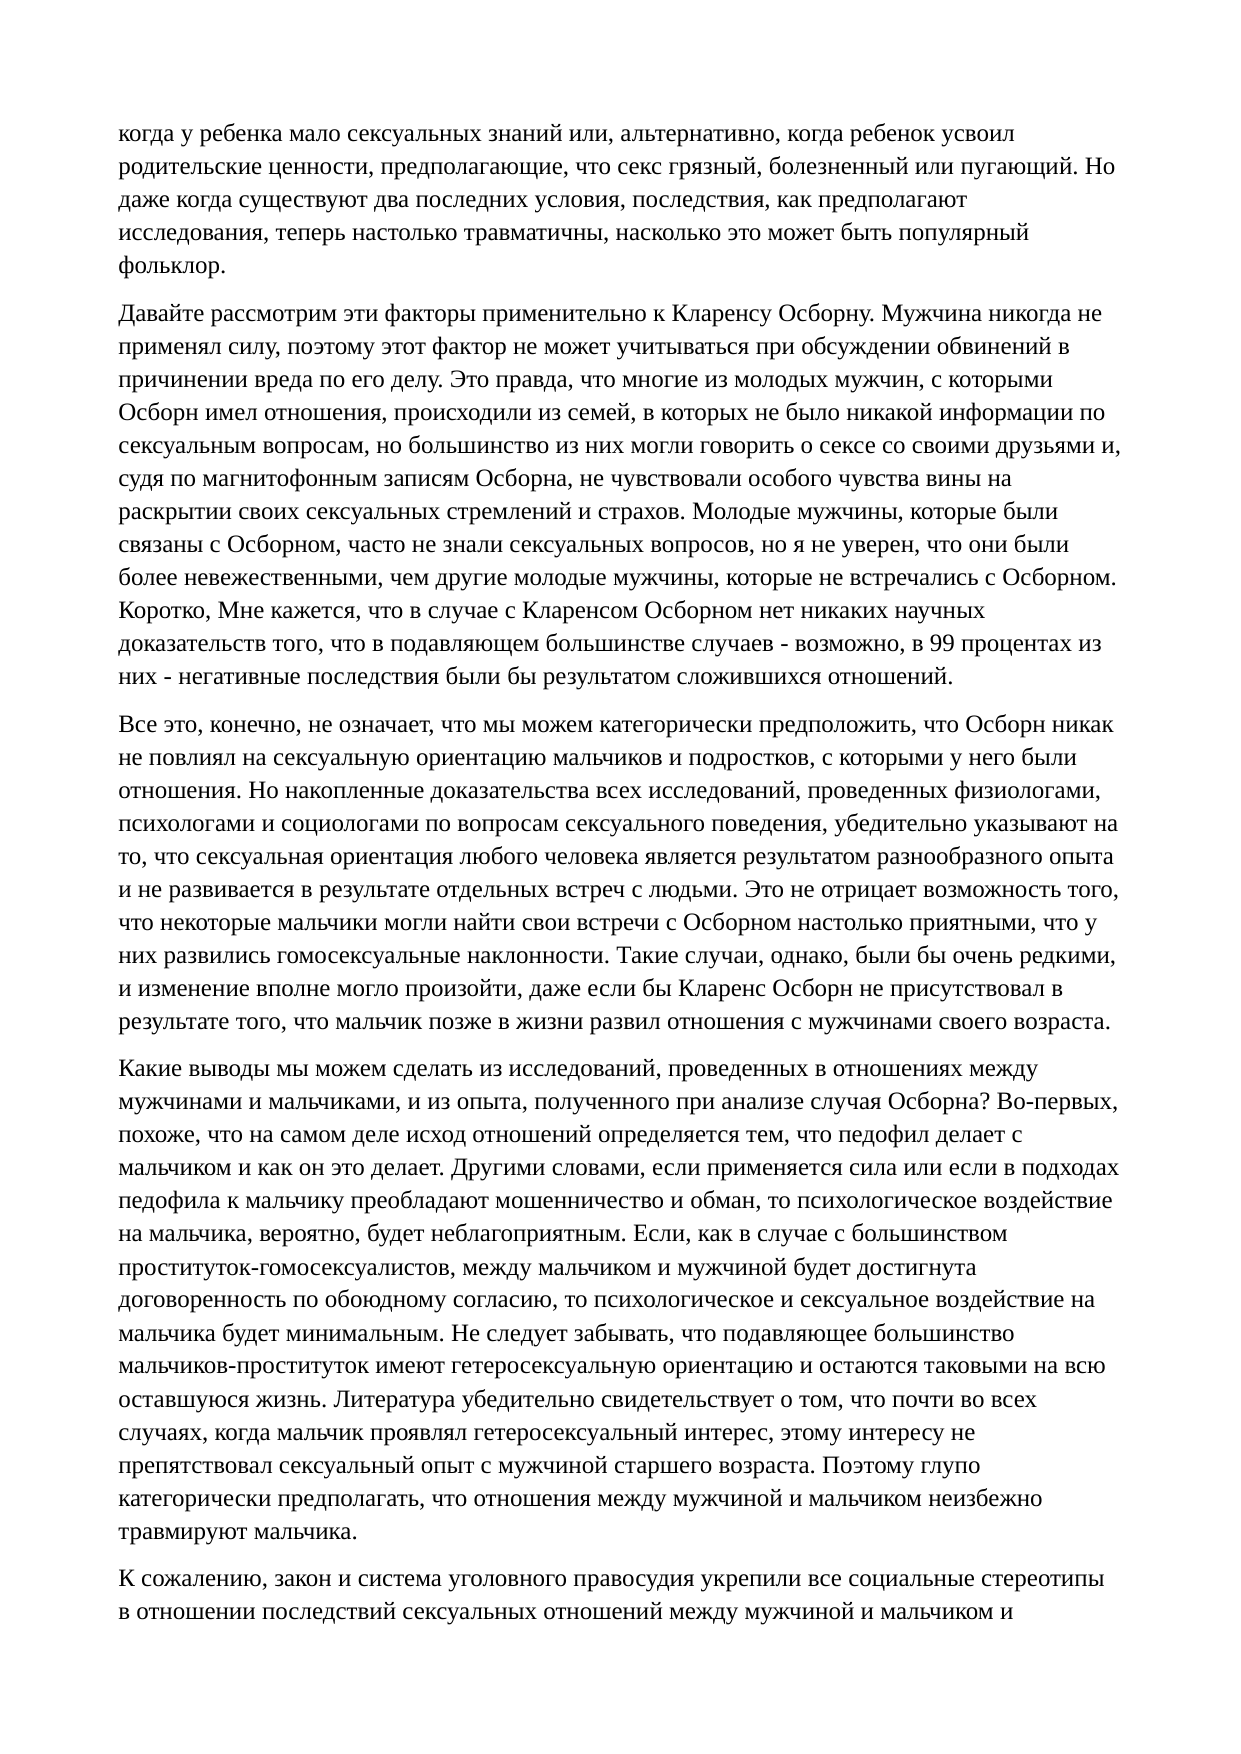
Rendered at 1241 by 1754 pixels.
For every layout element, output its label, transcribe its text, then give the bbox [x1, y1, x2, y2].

text Давайте рассмотрим эти факторы применительно к Кларенсу Осборну. Мужчина никогда не применял силу, поэтому этот фактор не может учитываться при обсуждении обвинений в причинении вреда по его делу. Это правда, что многие из молодых мужчин, с которыми Осборн имел отношения, происходили из семей, в которых не было никакой информации по сексуальным вопросам, но большинство из них могли говорить о сексе со своими друзьями и, судя по магнитофонным записям Осборна, не чувствовали особого чувства вины на раскрытии своих сексуальных стремлений и страхов. Молодые мужчины, которые были связаны с Осборном, часто не знали сексуальных вопросов, но я не уверен, что они были более невежественными, чем другие молодые мужчины, которые не встречались с Осборном. Коротко, Мне кажется, что в случае с Кларенсом Осборном нет никаких научных доказательств того, что в подавляющем большинстве случаев - возможно, в 99 процентах из них - негативные последствия были бы результатом сложившихся отношений. [118, 298, 1122, 690]
text когда у ребенка мало сексуальных знаний или, альтернативно, когда ребенок усвоил родительские ценности, предполагающие, что секс грязный, болезненный или пугающий. Но даже когда существуют два последних условия, последствия, как предполагают исследования, теперь настолько травматичны, насколько это может быть популярный фольклор. [118, 118, 1122, 279]
text К сожалению, закон и система уголовного правосудия укрепили все социальные стереотипы в отношении последствий сексуальных отношений между мужчиной и мальчиком и [118, 1563, 1122, 1625]
text Все это, конечно, не означает, что мы можем категорически предположить, что Осборн никак не повлиял на сексуальную ориентацию мальчиков и подростков, с которыми у него были отношения. Но накопленные доказательства всех исследований, проведенных физиологами, психологами и социологами по вопросам сексуального поведения, убедительно указывают на то, что сексуальная ориентация любого человека является результатом разнообразного опыта и не развивается в результате отдельных встреч с людьми. Это не отрицает возможность того, что некоторые мальчики могли найти свои встречи с Осборном настолько приятными, что у них развились гомосексуальные наклонности. Такие случаи, однако, были бы очень редкими, и изменение вполне могло произойти, даже если бы Кларенс Осборн не присутствовал в результате того, что мальчик позже в жизни развил отношения с мужчинами своего возраста. [118, 709, 1122, 1034]
text Какие выводы мы можем сделать из исследований, проведенных в отношениях между мужчинами и мальчиками, и из опыта, полученного при анализе случая Осборна? Во-первых, похоже, что на самом деле исход отношений определяется тем, что педофил делает с мальчиком и как он это делает. Другими словами, если применяется сила или если в подходах педофила к мальчику преобладают мошенничество и обман, то психологическое воздействие на мальчика, вероятно, будет неблагоприятным. Если, как в случае с большинством проституток-гомосексуалистов, между мальчиком и мужчиной будет достигнута договоренность по обоюдному согласию, то психологическое и сексуальное воздействие на мальчика будет минимальным. Не следует забывать, что подавляющее большинство мальчиков-проституток имеют гетеросексуальную ориентацию и остаются таковыми на всю оставшуюся жизнь. Литература убедительно свидетельствует о том, что почти во всех случаях, когда мальчик проявлял гетеросексуальный интерес, этому интересу не препятствовал сексуальный опыт с мужчиной старшего возраста. Поэтому глупо категорически предполагать, что отношения между мужчиной и мальчиком неизбежно травмируют мальчика. [118, 1053, 1122, 1544]
